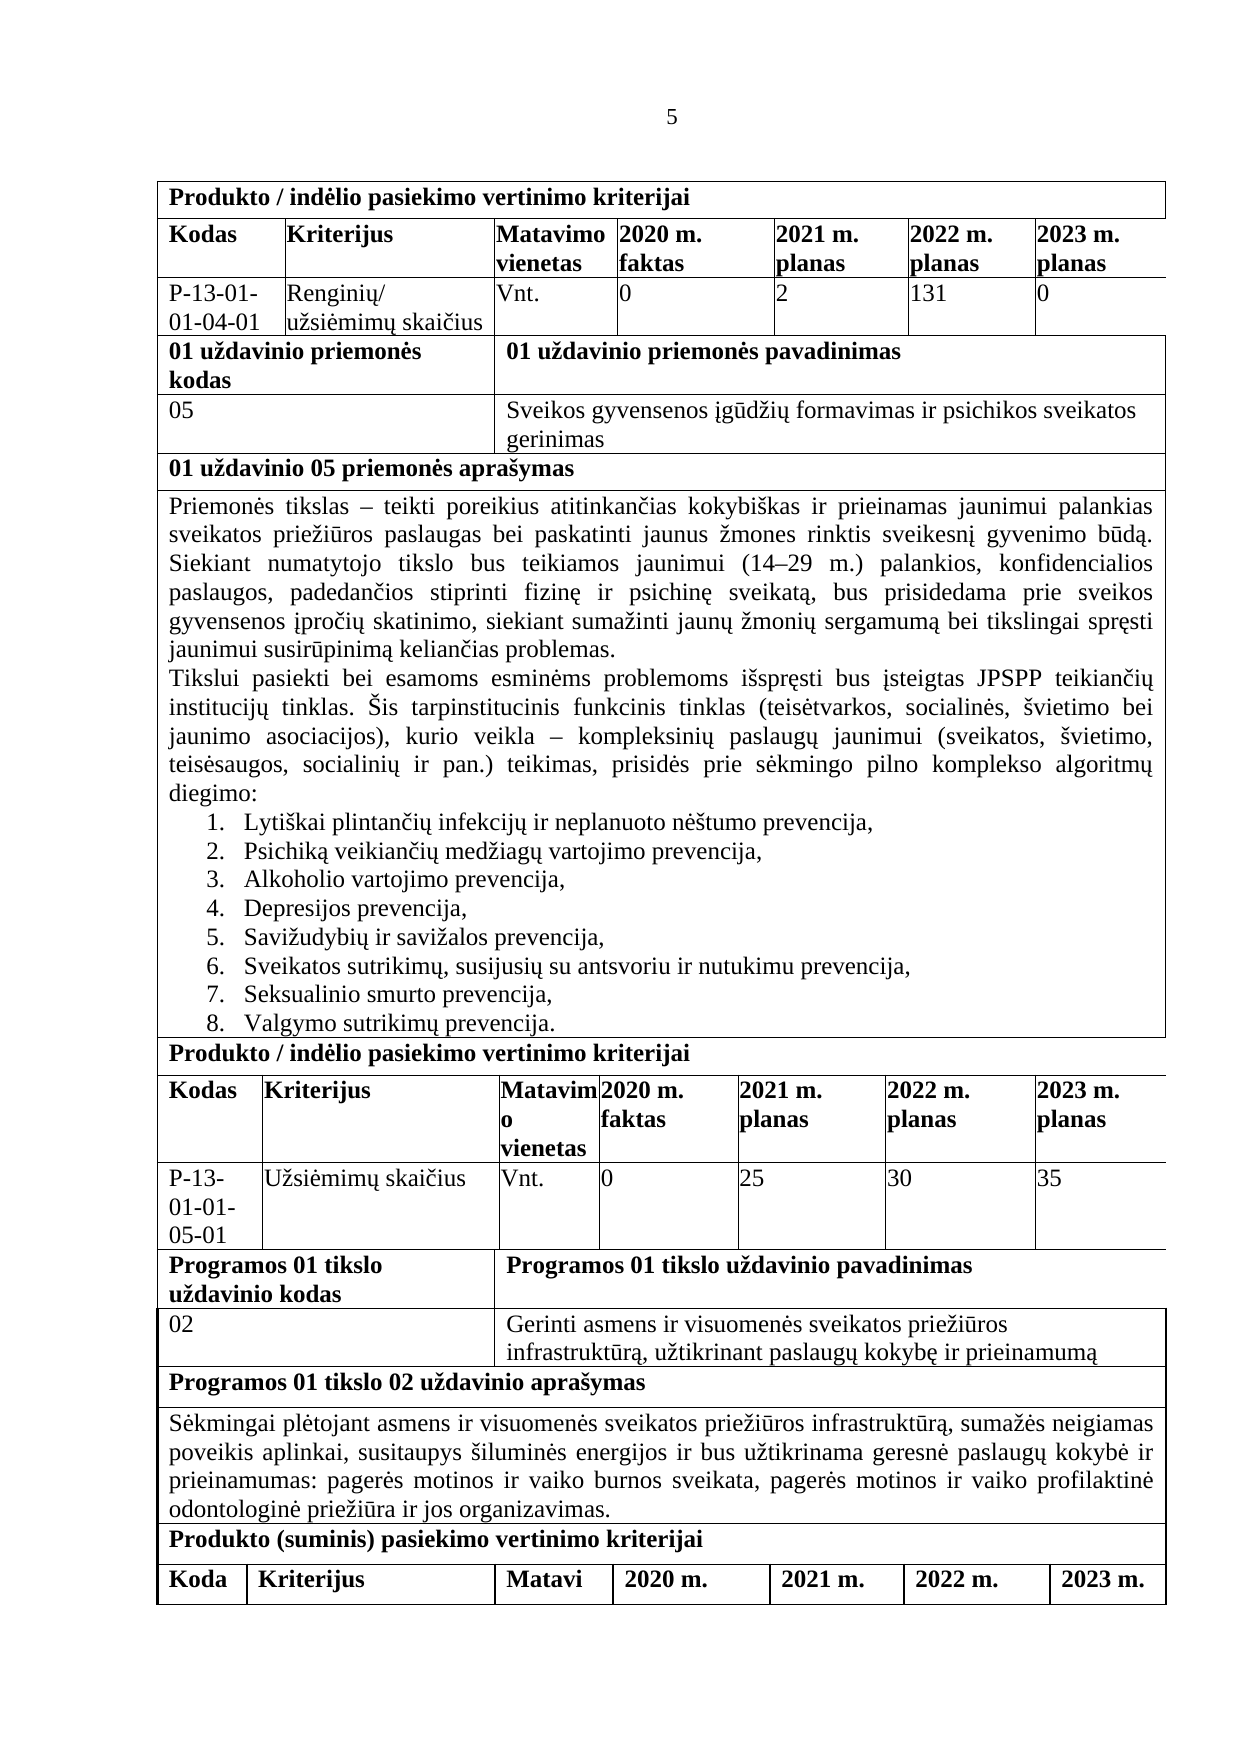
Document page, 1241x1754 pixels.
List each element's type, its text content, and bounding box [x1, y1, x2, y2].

table_cell Užsiėmimų skaičius [263, 1163, 499, 1249]
table_cell Produkto / indėlio pasiekimo vertinimo kriterijai [158, 182, 1165, 218]
table_cell Kriterijus [286, 219, 494, 277]
table_cell Kodas [158, 1076, 262, 1162]
table_cell Kriterijus [248, 1565, 494, 1604]
table_cell Vnt. [500, 1163, 599, 1249]
table_cell Matavi [496, 1565, 612, 1604]
table_cell 01 uždavinio priemonės kodas [158, 336, 494, 394]
table_cell Produkto (suminis) pasiekimo vertinimo kriterijai [159, 1524, 1165, 1563]
table_cell 2 [775, 278, 908, 335]
table_cell Vnt. [495, 278, 617, 335]
table_cell 0 [1036, 278, 1166, 335]
table_cell Sėkmingai plėtojant asmens ir visuomenės sveikatos priežiūros infrastruktūrą, sumažės neigiamas poveikis aplinkai, susitaupys šiluminės energijos ir bus užtikrinama geresnė paslaugų kokybė ir prieinamumas: pagerės motinos ir vaiko burnos sveikata, pagerės motinos ir vaiko profilaktinė odontologinė priežiūra ir jos organizavimas. [159, 1408, 1165, 1523]
table_cell Priemonės tikslas – teikti poreikius atitinkančias kokybiškas ir prieinamas jaunimui palankias sveikatos priežiūros paslaugas bei paskatinti jaunus žmones rinktis sveikesnį gyvenimo būdą. Siekiant numatytojo tikslo bus teikiamos jaunimui (14–29 m.) palankios, konfidencialios paslaugos, padedančios stiprinti fizinę ir psichinę sveikatą, bus prisidedama prie sveikos gyvensenos įpročių skatinimo, siekiant sumažinti jaunų žmonių sergamumą bei tikslingai spręsti jaunimui susirūpinimą keliančias problemas. Tikslui pasiekti bei esamoms esminėms problemoms išspręsti bus įsteigtas JPSPP teikiančių institucijų tinklas. Šis tarpinstitucinis funkcinis tinklas (teisėtvarkos, socialinės, švietimo bei jaunimo asociacijos), kurio veikla – kompleksinių paslaugų jaunimui (sveikatos, švietimo, teisėsaugos, socialinių ir pan.) teikimas, prisidės prie sėkmingo pilno komplekso algoritmų diegimo: 1. Lytiškai plintančių infekcijų ir neplanuoto nėštumo prevencija, 2. Psichiką veikiančių medžiagų vartojimo prevencija, 3. Alkoholio vartojimo prevencija, 4. Depresijos prevencija, 5. Savižudybių ir savižalos prevencija, 6. Sveikatos sutrikimų, susijusių su antsvoriu ir nutukimu prevencija, 7. Seksualinio smurto prevencija, 8. Valgymo sutrikimų prevencija. [158, 491, 1165, 1037]
table_cell 0 [600, 1163, 738, 1249]
table_cell Renginių/užsiėmimų skaičius [286, 278, 494, 335]
table_cell 2023 m. planas [1036, 219, 1166, 277]
table_cell 01 uždavinio 05 priemonės aprašymas [158, 454, 1165, 490]
table_cell Programos 01 tikslo uždavinio kodas [158, 1250, 494, 1308]
table_cell 131 [909, 278, 1035, 335]
table_cell 2023 m. [1051, 1565, 1165, 1604]
table_cell 2021 m. [771, 1565, 903, 1604]
table_cell 2022 m. planas [909, 219, 1035, 277]
table_cell 02 [159, 1309, 494, 1366]
table_cell P-13-01-01-04-01 [158, 278, 285, 335]
table_cell Gerinti asmens ir visuomenės sveikatos priežiūros infrastruktūrą, užtikrinant paslaugų kokybę ir prieinamumą [495, 1309, 1165, 1366]
table_cell Kodas [158, 219, 285, 277]
table_cell 0 [618, 278, 774, 335]
table_cell 2023 m. planas [1036, 1076, 1166, 1162]
table_cell Kriterijus [263, 1076, 499, 1162]
table_cell Matavimo vienetas [500, 1076, 599, 1162]
table_cell 2020 m. faktas [618, 219, 774, 277]
table_cell 2020 m. faktas [600, 1076, 738, 1162]
table_cell 05 [158, 395, 494, 452]
table_cell Matavimo vienetas [495, 219, 617, 277]
table_cell 2022 m. planas [886, 1076, 1035, 1162]
table_cell Programos 01 tikslo 02 uždavinio aprašymas [159, 1367, 1165, 1407]
table_cell 01 uždavinio priemonės pavadinimas [495, 336, 1165, 394]
table_cell Koda [159, 1565, 246, 1604]
table_cell 2020 m. [614, 1565, 769, 1604]
table_cell P-13-01-01-05-01 [158, 1163, 262, 1249]
table_cell 2021 m. planas [739, 1076, 885, 1162]
table_cell 2021 m. planas [775, 219, 908, 277]
table_cell 2022 m. [905, 1565, 1049, 1604]
table_cell 25 [739, 1163, 885, 1249]
table_cell 30 [886, 1163, 1035, 1249]
table_cell 35 [1036, 1163, 1166, 1249]
table_cell Produkto / indėlio pasiekimo vertinimo kriterijai [158, 1038, 1166, 1074]
table_cell Sveikos gyvensenos įgūdžių formavimas ir psichikos sveikatos gerinimas [495, 395, 1165, 452]
table_cell Programos 01 tikslo uždavinio pavadinimas [495, 1250, 1166, 1308]
